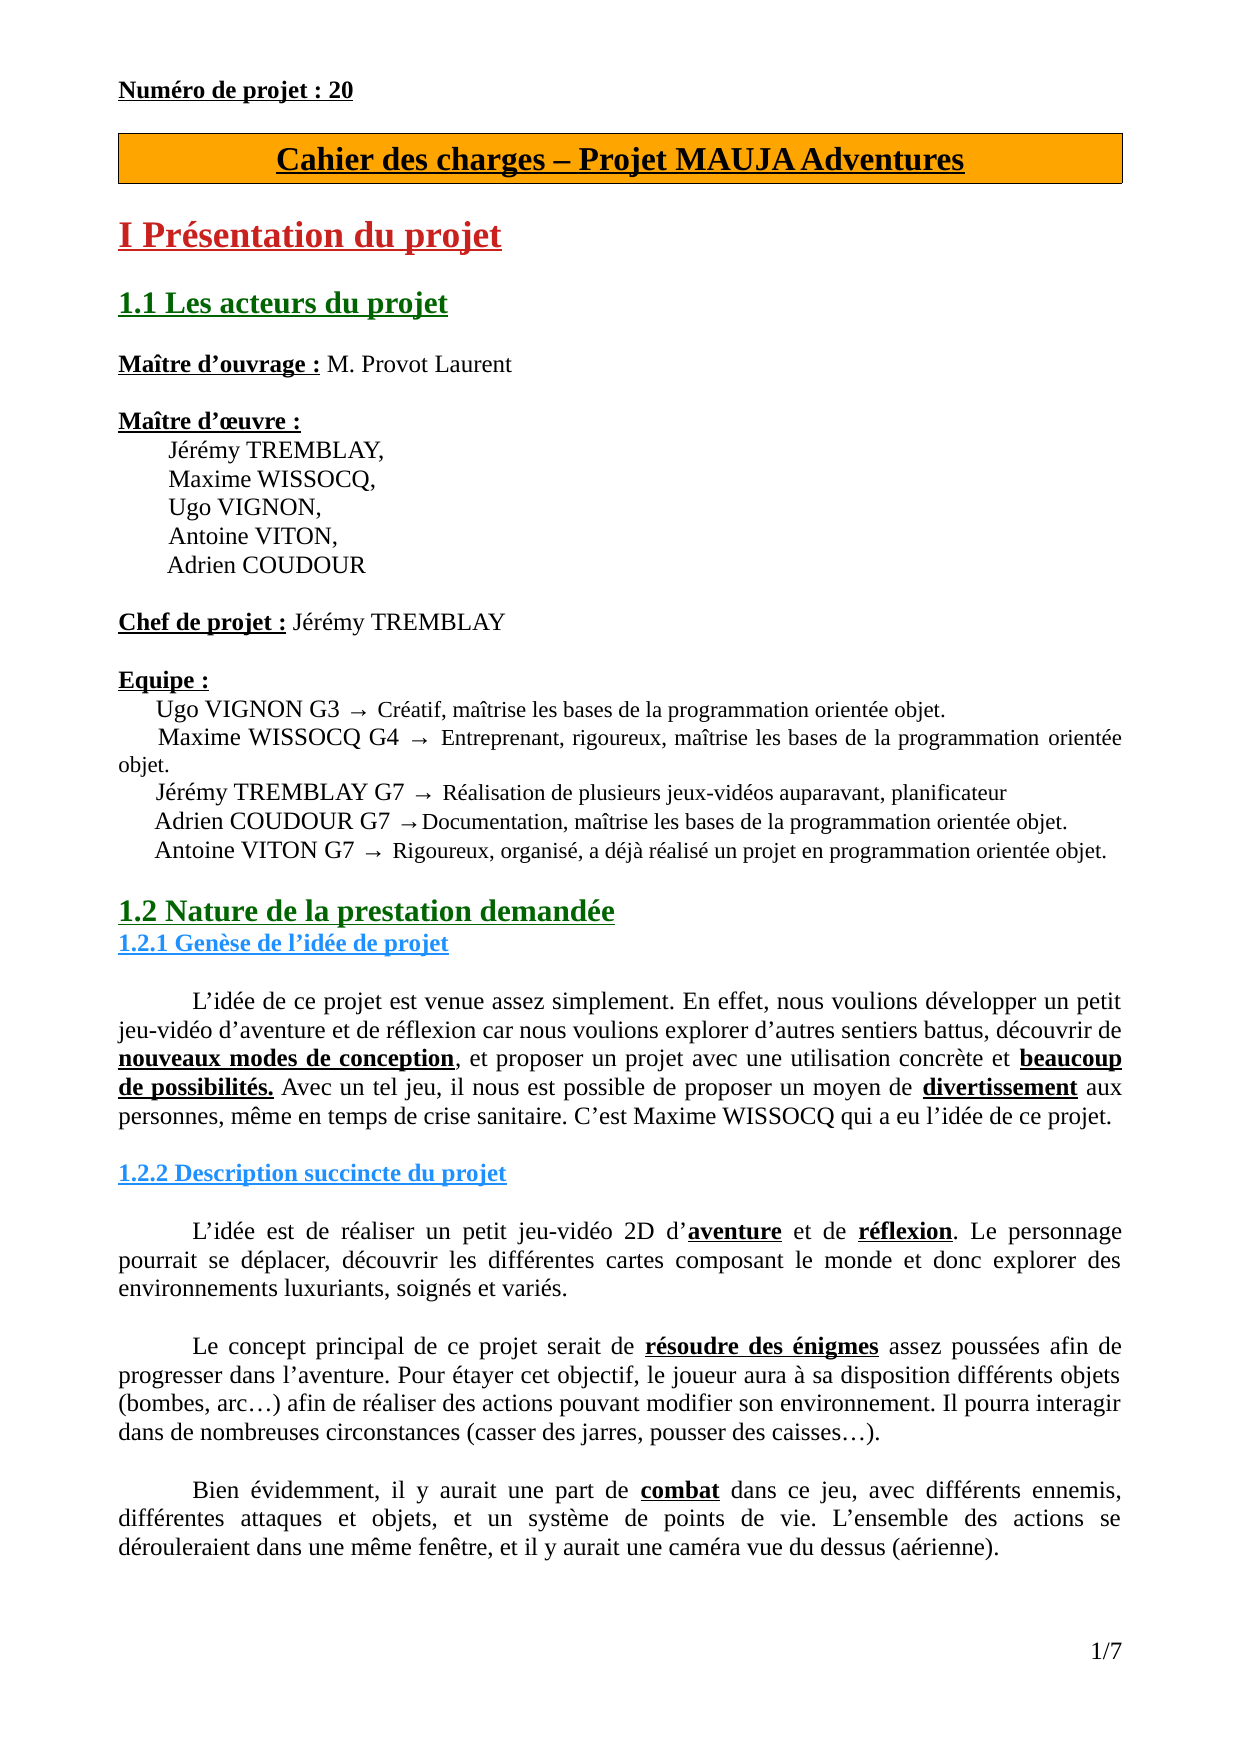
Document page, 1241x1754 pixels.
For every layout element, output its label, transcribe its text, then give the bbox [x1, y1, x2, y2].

text Numéro de projet : 20 [118, 75, 1122, 104]
text 1.2 Nature de la prestation demandée [118, 892, 1122, 928]
text Antoine VITON, [118, 521, 1122, 550]
text Adrien COUDOUR [118, 550, 1122, 579]
text Equipe : [118, 665, 1122, 694]
text Jérémy TREMBLAY G7 → Réalisation de plusieurs jeux-vidéos auparavant, planificateur [118, 777, 1122, 806]
text 1.1 Les acteurs du projet [118, 284, 1122, 320]
text 1.2.1 Genèse de l’idée de projet [118, 928, 1122, 957]
text Chef de projet : Jérémy TREMBLAY [118, 607, 1122, 636]
text Maître d’ouvrage : M. Provot Laurent [118, 349, 1122, 377]
text Ugo VIGNON G3 → Créatif, maîtrise les bases de la programmation orientée objet. [118, 694, 1122, 722]
text L’idée est de réaliser un petit jeu-vidéo 2D d’aventure et de réflexion. Le personnage pourrait se déplacer, découvrir les différentes cartes composant le monde et donc explorer des environnements luxuriants, soignés et variés. [118, 1216, 1122, 1302]
text Le concept principal de ce projet serait de résoudre des énigmes assez poussées afin de progresser dans l’aventure. Pour étayer cet objectif, le joueur aura à sa disposition différents objets (bombes, arc…) afin de réaliser des actions pouvant modifier son environnement. Il pourra interagir dans de nombreuses circonstances (casser des jarres, pousser des caisses…). [118, 1331, 1122, 1446]
text Jérémy TREMBLAY, [118, 435, 1122, 464]
text Adrien COUDOUR G7 →Documentation, maîtrise les bases de la programmation orientée objet. [118, 806, 1122, 835]
text I Présentation du projet [118, 212, 1122, 255]
text Bien évidemment, il y aurait une part de combat dans ce jeu, avec différents ennemis, différentes attaques et objets, et un système de points de vie. L’ensemble des actions se dérouleraient dans une même fenêtre, et il y aurait une caméra vue du dessus (aérienne). [118, 1475, 1122, 1561]
table_header Cahier des charges – Projet MAUJA Adventures [119, 134, 1122, 183]
text Antoine VITON G7 → Rigoureux, organisé, a déjà réalisé un projet en programmation orientée objet. [118, 835, 1122, 864]
text 1.2.2 Description succincte du projet [118, 1158, 1122, 1187]
text Maître d’œuvre : [118, 406, 1122, 435]
text L’idée de ce projet est venue assez simplement. En effet, nous voulions développer un petit jeu-vidéo d’aventure et de réflexion car nous voulions explorer d’autres sentiers battus, découvrir de nouveaux modes de conception, et proposer un projet avec une utilisation concrète et beaucoup de possibilités. Avec un tel jeu, il nous est possible de proposer un moyen de divertissement aux personnes, même en temps de crise sanitaire. C’est Maxime WISSOCQ qui a eu l’idée de ce projet. [118, 986, 1122, 1130]
text Ugo VIGNON, [118, 492, 1122, 521]
text Maxime WISSOCQ, [118, 464, 1122, 492]
text Maxime WISSOCQ G4 → Entreprenant, rigoureux, maîtrise les bases de la programmation orientée objet. [118, 722, 1122, 777]
